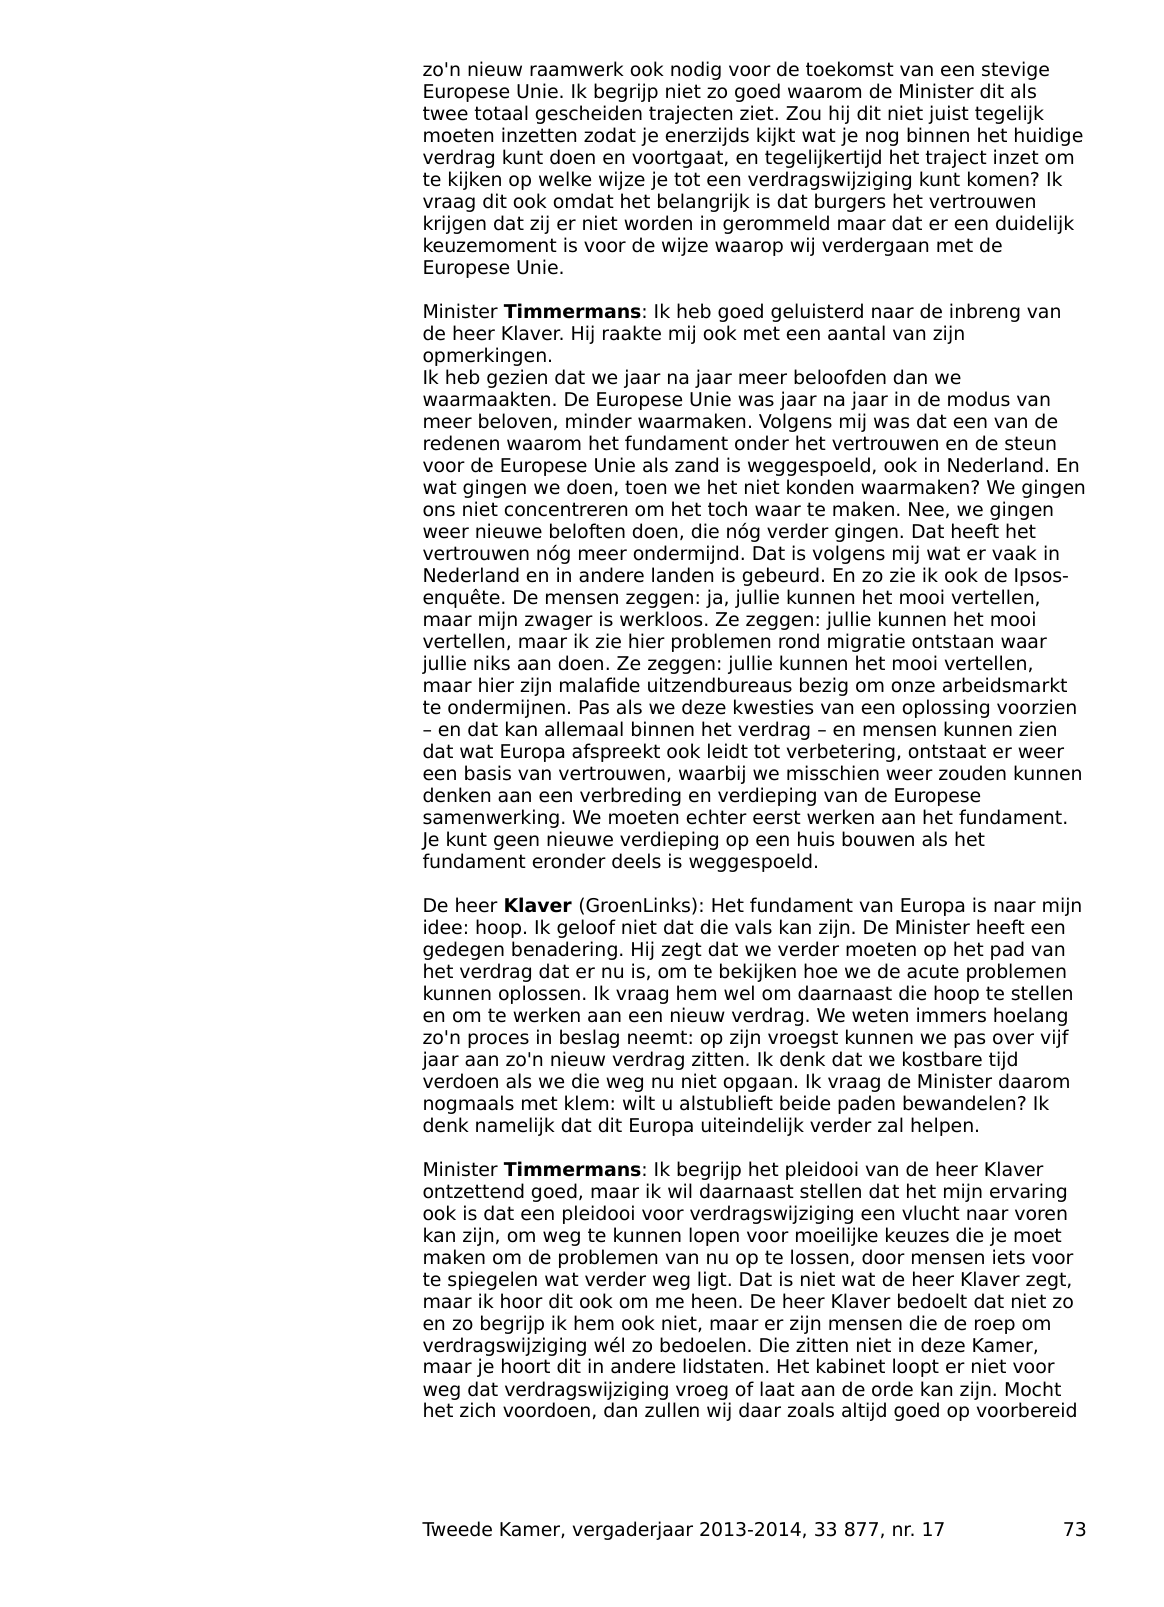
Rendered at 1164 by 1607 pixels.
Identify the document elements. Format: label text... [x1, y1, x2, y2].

text zo'n nieuw raamwerk ook nodig voor de toekomst van een stevige Europese Unie. Ik begrijp niet zo goed waarom de Minister dit als twee totaal gescheiden trajecten ziet. Zou hij dit niet juist tegelijk moeten inzetten zodat je enerzijds kijkt wat je nog binnen het huidige verdrag kunt doen en voortgaat, en tegelijkertijd het traject inzet om te kijken op welke wijze je tot een verdragswijziging kunt komen? Ik vraag dit ook omdat het belangrijk is dat burgers het vertrouwen krijgen dat zij er niet worden in gerommeld maar dat er een duidelijk keuzemoment is voor de wijze waarop wij verdergaan met de Europese Unie. [422, 59, 1087, 279]
text Minister Timmermans: Ik begrijp het pleidooi van de heer Klaver ontzettend goed, maar ik wil daarnaast stellen dat het mijn ervaring ook is dat een pleidooi voor verdragswijziging een vlucht naar voren kan zijn, om weg te kunnen lopen voor moeilijke keuzes die je moet maken om de problemen van nu op te lossen, door mensen iets voor te spiegelen wat verder weg ligt. Dat is niet wat de heer Klaver zegt, maar ik hoor dit ook om me heen. De heer Klaver bedoelt dat niet zo en zo begrijp ik hem ook niet, maar er zijn mensen die de roep om verdragswijziging wél zo bedoelen. Die zitten niet in deze Kamer, maar je hoort dit in andere lidstaten. Het kabinet loopt er niet voor weg dat verdragswijziging vroeg of laat aan de orde kan zijn. Mocht het zich voordoen, dan zullen wij daar zoals altijd goed op voorbereid [422, 1159, 1087, 1422]
text Minister Timmermans: Ik heb goed geluisterd naar de inbreng van de heer Klaver. Hij raakte mij ook met een aantal van zijn opmerkingen. [422, 301, 1087, 367]
text Ik heb gezien dat we jaar na jaar meer beloofden dan we waarmaakten. De Europese Unie was jaar na jaar in de modus van meer beloven, minder waarmaken. Volgens mij was dat een van de redenen waarom het fundament onder het vertrouwen en de steun voor de Europese Unie als zand is weggespoeld, ook in Nederland. En wat gingen we doen, toen we het niet konden waarmaken? We gingen ons niet concentreren om het toch waar te maken. Nee, we gingen weer nieuwe beloften doen, die nóg verder gingen. Dat heeft het vertrouwen nóg meer ondermijnd. Dat is volgens mij wat er vaak in Nederland en in andere landen is gebeurd. En zo zie ik ook de Ipsos-enquête. De mensen zeggen: ja, jullie kunnen het mooi vertellen, maar mijn zwager is werkloos. Ze zeggen: jullie kunnen het mooi vertellen, maar ik zie hier problemen rond migratie ontstaan waar jullie niks aan doen. Ze zeggen: jullie kunnen het mooi vertellen, maar hier zijn malafide uitzendbureaus bezig om onze arbeidsmarkt te ondermijnen. Pas als we deze kwesties van een oplossing voorzien – en dat kan allemaal binnen het verdrag – en mensen kunnen zien dat wat Europa afspreekt ook leidt tot verbetering, ontstaat er weer een basis van vertrouwen, waarbij we misschien weer zouden kunnen denken aan een verbreding en verdieping van de Europese samenwerking. We moeten echter eerst werken aan het fundament. Je kunt geen nieuwe verdieping op een huis bouwen als het fundament eronder deels is weggespoeld. [422, 367, 1087, 872]
text De heer Klaver (GroenLinks): Het fundament van Europa is naar mijn idee: hoop. Ik geloof niet dat die vals kan zijn. De Minister heeft een gedegen benadering. Hij zegt dat we verder moeten op het pad van het verdrag dat er nu is, om te bekijken hoe we de acute problemen kunnen oplossen. Ik vraag hem wel om daarnaast die hoop te stellen en om te werken aan een nieuw verdrag. We weten immers hoelang zo'n proces in beslag neemt: op zijn vroegst kunnen we pas over vijf jaar aan zo'n nieuw verdrag zitten. Ik denk dat we kostbare tijd verdoen als we die weg nu niet opgaan. Ik vraag de Minister daarom nogmaals met klem: wilt u alstublieft beide paden bewandelen? Ik denk namelijk dat dit Europa uiteindelijk verder zal helpen. [422, 895, 1087, 1136]
